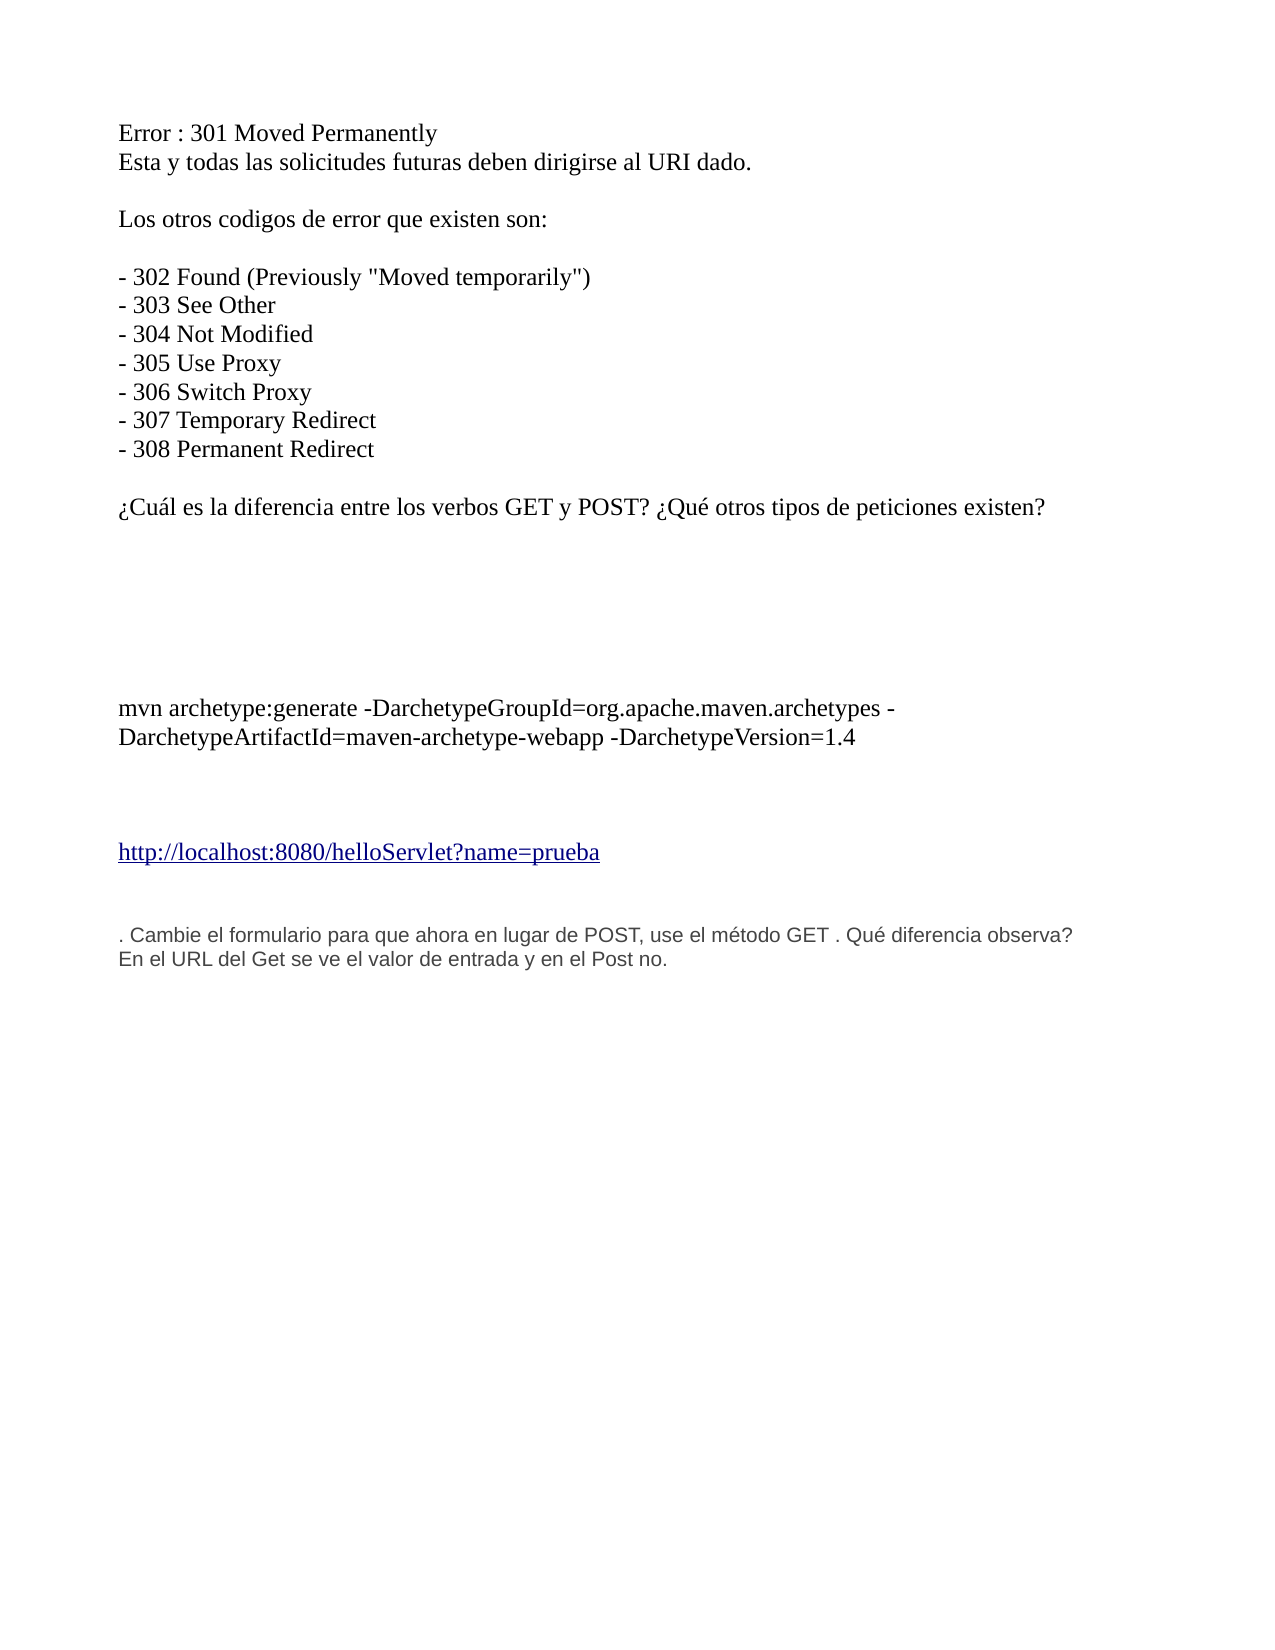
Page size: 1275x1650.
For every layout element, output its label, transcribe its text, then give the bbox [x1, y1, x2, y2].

text Esta y todas las solicitudes futuras deben dirigirse al URI dado. [118, 147, 1157, 176]
text . Cambie el formulario para que ahora en lugar de POST, use el método GET . Qué diferencia observa? [118, 923, 1157, 947]
text - 304 Not Modified [118, 319, 1157, 348]
text Error : 301 Moved Permanently [118, 118, 1157, 147]
text - 303 See Other [118, 291, 1157, 319]
text - 302 Found (Previously "Moved temporarily") [118, 262, 1157, 291]
text http://localhost:8080/helloServlet?name=prueba [118, 837, 1157, 866]
text En el URL del Get se ve el valor de entrada y en el Post no. [118, 947, 1157, 971]
text mvn archetype:generate -DarchetypeGroupId=org.apache.maven.archetypes -DarchetypeArtifactId=maven-archetype-webapp -DarchetypeVersion=1.4 [118, 693, 1157, 751]
text - 306 Switch Proxy [118, 377, 1157, 406]
text Los otros codigos de error que existen son: [118, 204, 1157, 233]
text - 308 Permanent Redirect [118, 434, 1157, 463]
text ¿Cuál es la diferencia entre los verbos GET y POST? ¿Qué otros tipos de peticiones existen? [118, 492, 1157, 521]
text - 305 Use Proxy [118, 348, 1157, 377]
text - 307 Temporary Redirect [118, 406, 1157, 434]
